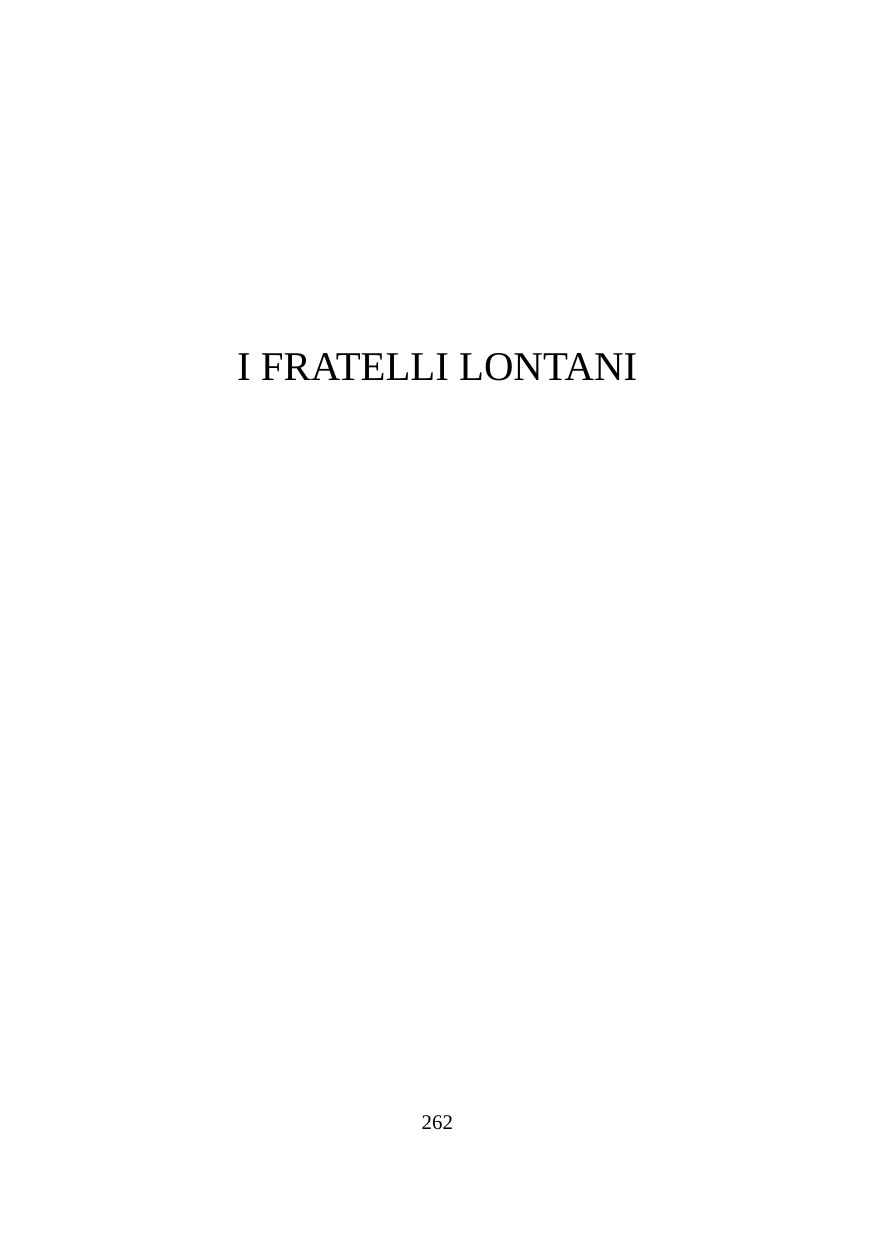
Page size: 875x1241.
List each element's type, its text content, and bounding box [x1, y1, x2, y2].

subtitle I FRATELLI LONTANI [106, 342, 768, 389]
